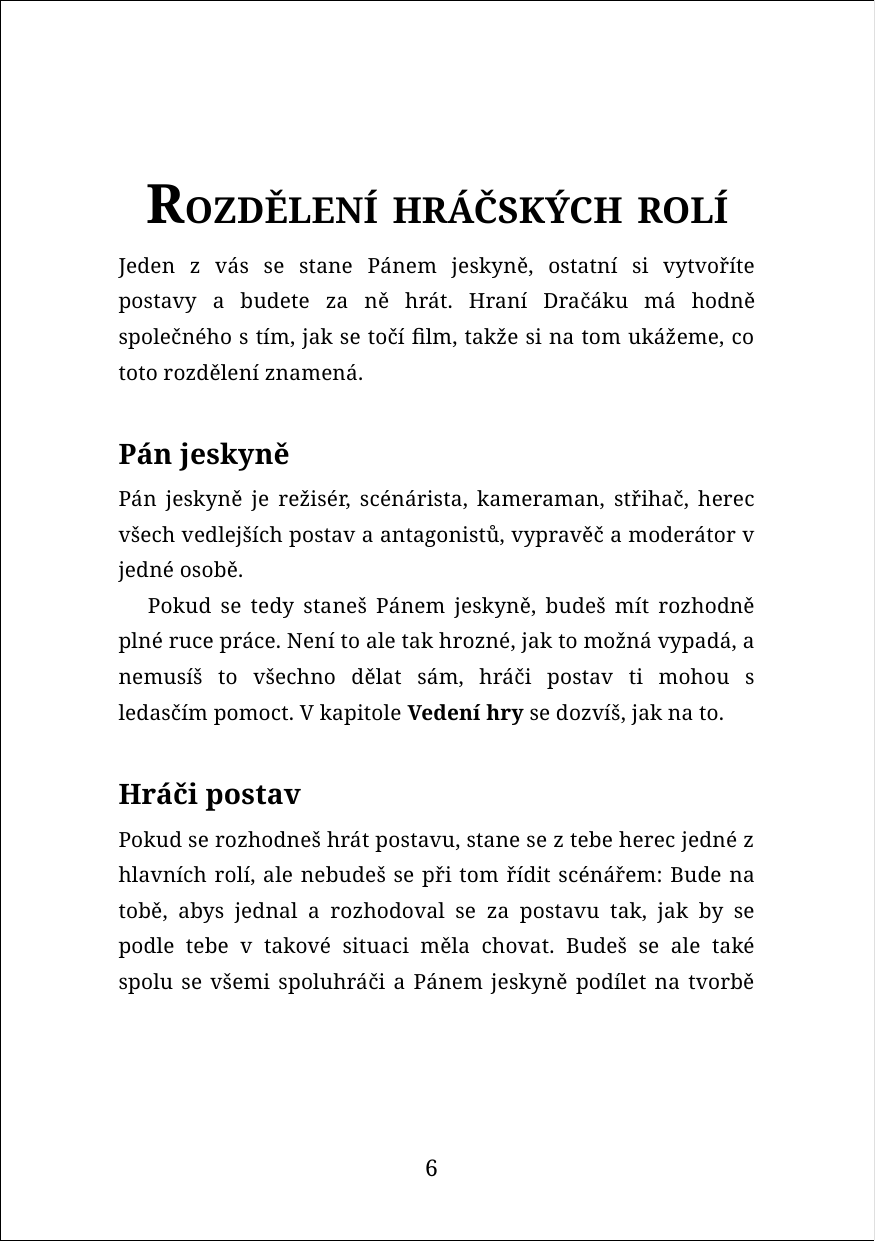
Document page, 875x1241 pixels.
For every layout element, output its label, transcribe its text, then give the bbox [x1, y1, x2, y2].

text Pokud se rozhodneš hrát postavu, stane se z tebe herec jedné z hlavních rolí, ale nebudeš se při tom řídit scénářem: Bude na tobě, abys jednal a rozhodoval se za postavu tak, jak by se podle tebe v takové situaci měla chovat. Budeš se ale také spolu se všemi spoluhráči a Pánem jeskyně podílet na tvorbě [118, 825, 756, 995]
text Jeden z vás se stane Pánem jeskyně, ostatní si vytvoříte postavy a budete za ně hrát. Hraní Dračáku má hodně společného s tím, jak se točí film, takže si na tom ukážeme, co toto rozdělení znamená. [118, 251, 756, 386]
subtitle Hráči postav [118, 774, 756, 813]
subtitle Pán jeskyně [118, 434, 756, 473]
subtitle Rozdělení hráčských rolí [118, 166, 756, 239]
text Pán jeskyně je režisér, scénárista, kameraman, střihač, herec všech vedlejších postav a antagonistů, vypravěč a moderátor v jedné osobě. Pokud se tedy staneš Pánem jeskyně, budeš mít rozhodně plné ruce práce. Není to ale tak hrozné, jak to možná vypadá, a nemusíš to všechno dělat sám, hráči postav ti mohou s ledasčím pomoct. V kapitole Vedení hry se dozvíš, jak na to. [118, 484, 756, 726]
